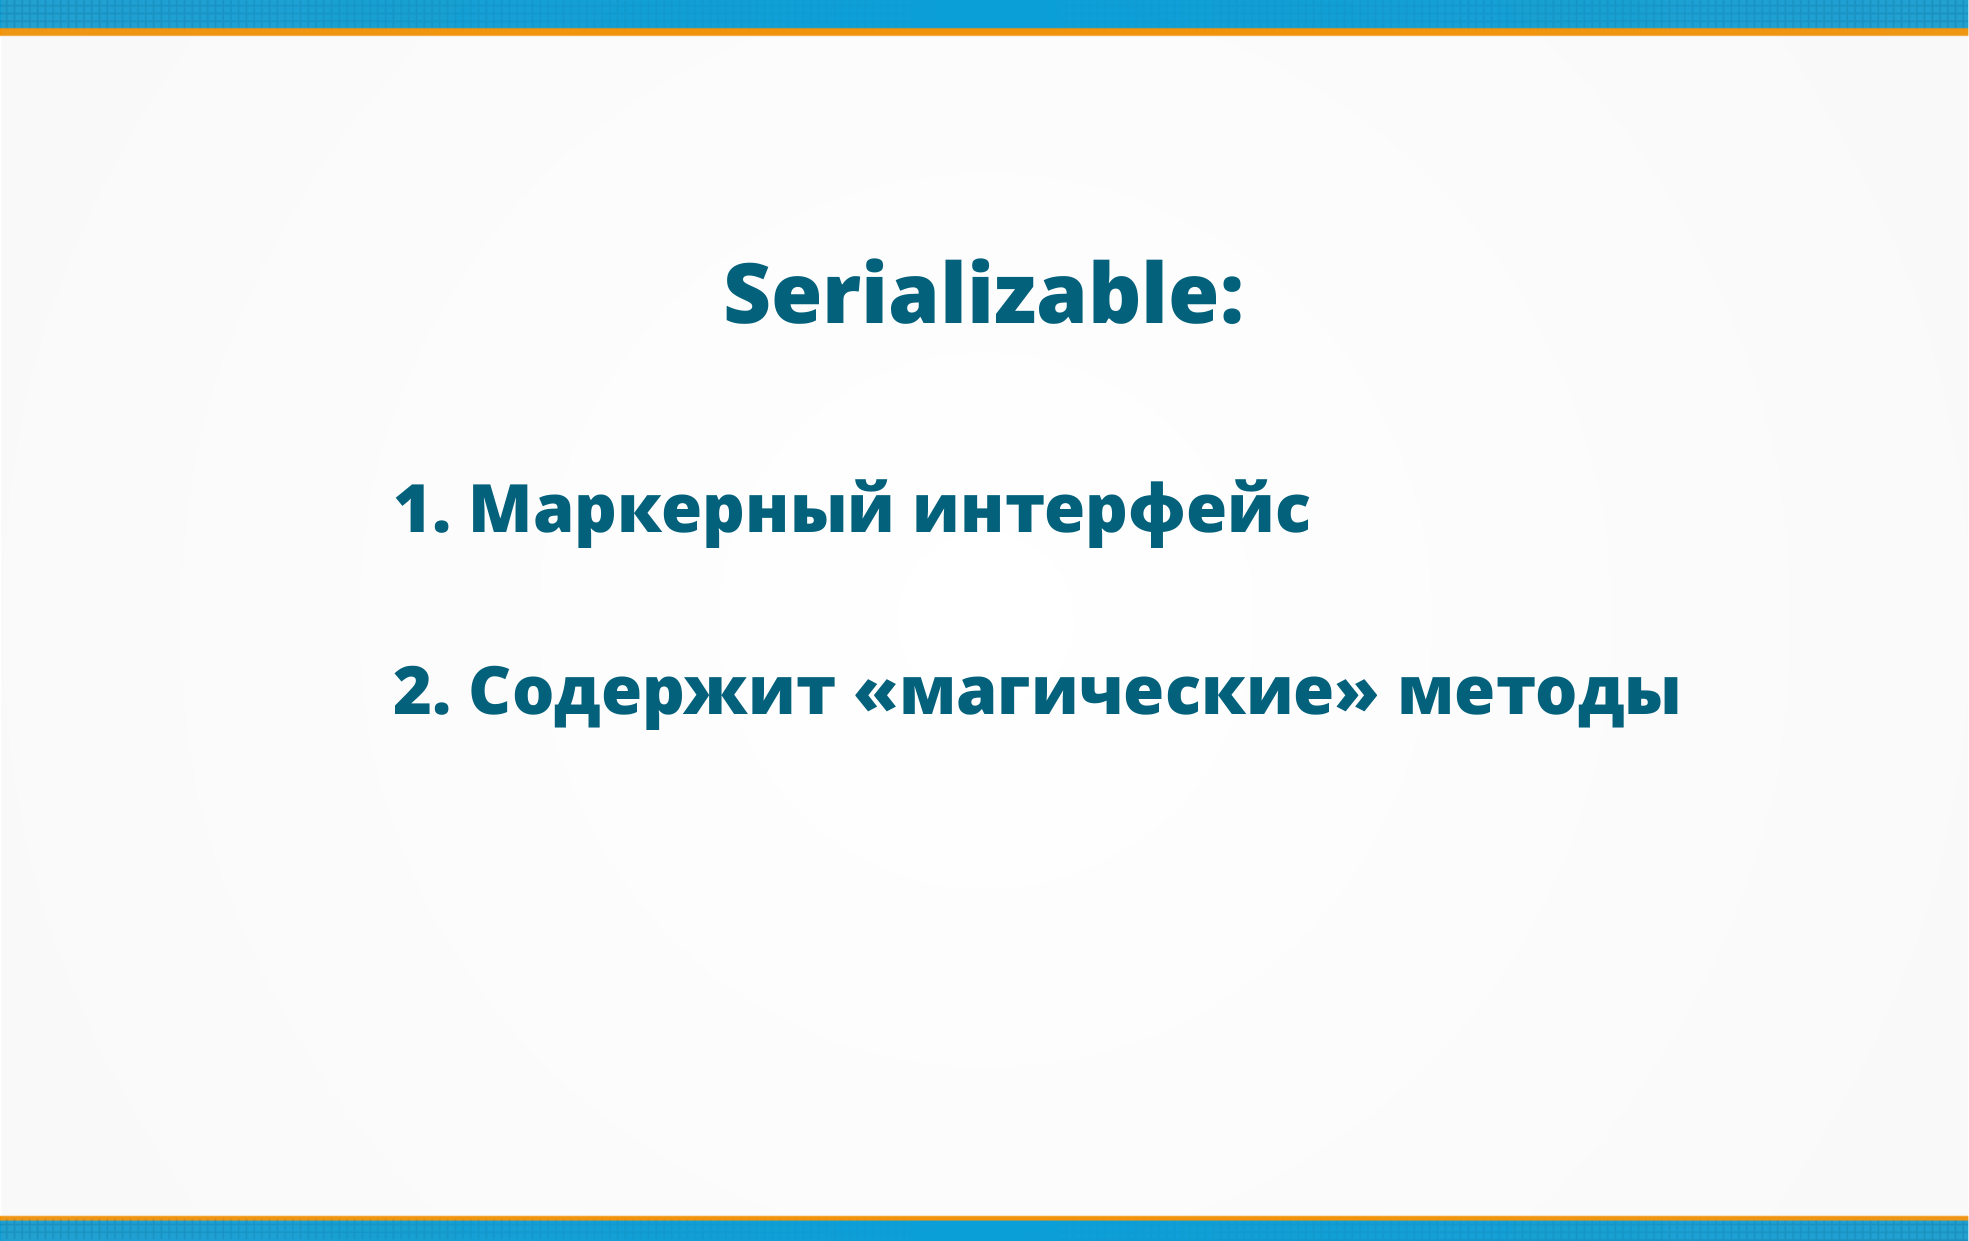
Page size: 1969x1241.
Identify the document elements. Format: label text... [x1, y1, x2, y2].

picture [0, 0, 1969, 1241]
subtitle Serializable: 1. Маркерный интерфейс 2. Содержит «магические» методы [98, 49, 1870, 1010]
